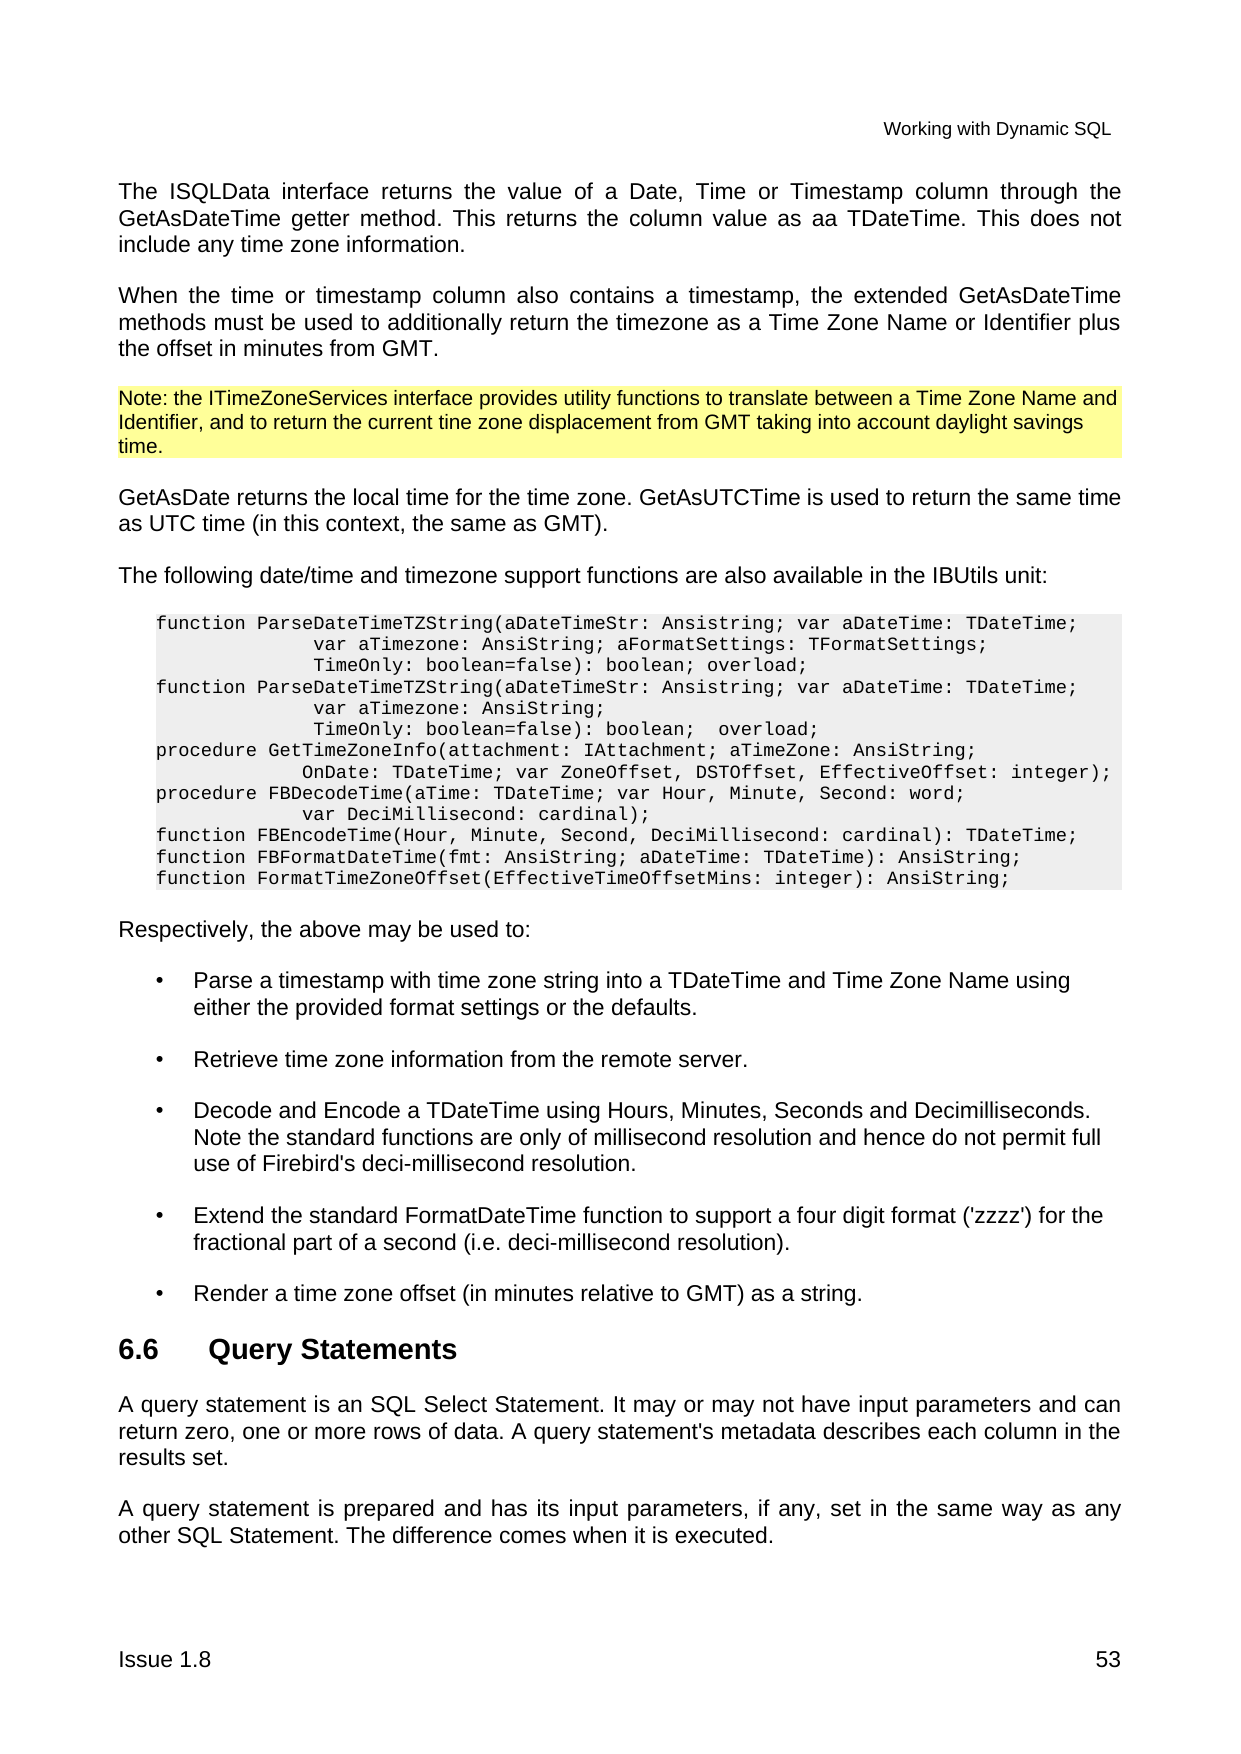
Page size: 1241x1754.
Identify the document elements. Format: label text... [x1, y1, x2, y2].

text function ParseDateTimeTZString(aDateTimeStr: Ansistring; var aDateTime: TDateTime; [156, 677, 1122, 699]
text TimeOnly: boolean=false): boolean; overload; [156, 720, 1122, 741]
subtitle Query Statements [118, 1332, 1122, 1366]
text var aTimezone: AnsiString; aFormatSettings: TFormatSettings; [156, 635, 1122, 656]
text Note: the ITimeZoneServices interface provides utility functions to translate between a Time Zone Name and Identifier, and to return the current tine zone displacement from GMT taking into account daylight savings time. [118, 386, 1122, 458]
text The ISQLData interface returns the value of a Date, Time or Timestamp column through the GetAsDateTime getter method. This returns the column value as aa TDateTime. This does not include any time zone information. [118, 178, 1122, 257]
text var DeciMillisecond: cardinal); [156, 805, 1122, 826]
list Extend the standard FormatDateTime function to support a four digit format ('zzzz') for the fractional part of a second (i.e. deci-millisecond resolution). [156, 1202, 1122, 1255]
list Render a time zone offset (in minutes relative to GMT) as a string. [156, 1280, 1122, 1307]
text procedure FBDecodeTime(aTime: TDateTime; var Hour, Minute, Second: word; [156, 784, 1122, 805]
list Retrieve time zone information from the remote server. [156, 1046, 1122, 1072]
text GetAsDate returns the local time for the time zone. GetAsUTCTime is used to return the same time as UTC time (in this context, the same as GMT). [118, 484, 1122, 536]
text function FBEncodeTime(Hour, Minute, Second, DeciMillisecond: cardinal): TDateTime; [156, 826, 1122, 847]
text var aTimezone: AnsiString; [156, 699, 1122, 720]
text function FormatTimeZoneOffset(EffectiveTimeOffsetMins: integer): AnsiString; [156, 869, 1122, 890]
text OnDate: TDateTime; var ZoneOffset, DSTOffset, EffectiveOffset: integer); [156, 762, 1122, 784]
list Decode and Encode a TDateTime using Hours, Minutes, Seconds and Decimilliseconds. Note the standard functions are only of millisecond resolution and hence do not permit full use of Firebird's deci-millisecond resolution. [156, 1097, 1122, 1177]
text When the time or timestamp column also contains a timestamp, the extended GetAsDateTime methods must be used to additionally return the timezone as a Time Zone Name or Identifier plus the offset in minutes from GMT. [118, 282, 1122, 361]
list Parse a timestamp with time zone string into a TDateTime and Time Zone Name using either the provided format settings or the defaults. [156, 967, 1122, 1020]
text TimeOnly: boolean=false): boolean; overload; [156, 656, 1122, 677]
text function ParseDateTimeTZString(aDateTimeStr: Ansistring; var aDateTime: TDateTime; [156, 614, 1122, 635]
text Respectively, the above may be used to: [118, 916, 1122, 942]
text function FBFormatDateTime(fmt: AnsiString; aDateTime: TDateTime): AnsiString; [156, 847, 1122, 869]
text A query statement is an SQL Select Statement. It may or may not have input parameters and can return zero, one or more rows of data. A query statement's metadata describes each column in the results set. [118, 1391, 1122, 1470]
text procedure GetTimeZoneInfo(attachment: IAttachment; aTimeZone: AnsiString; [156, 741, 1122, 762]
text A query statement is prepared and has its input parameters, if any, set in the same way as any other SQL Statement. The difference comes when it is executed. [118, 1495, 1122, 1548]
text The following date/time and timezone support functions are also available in the IBUtils unit: [118, 562, 1122, 588]
